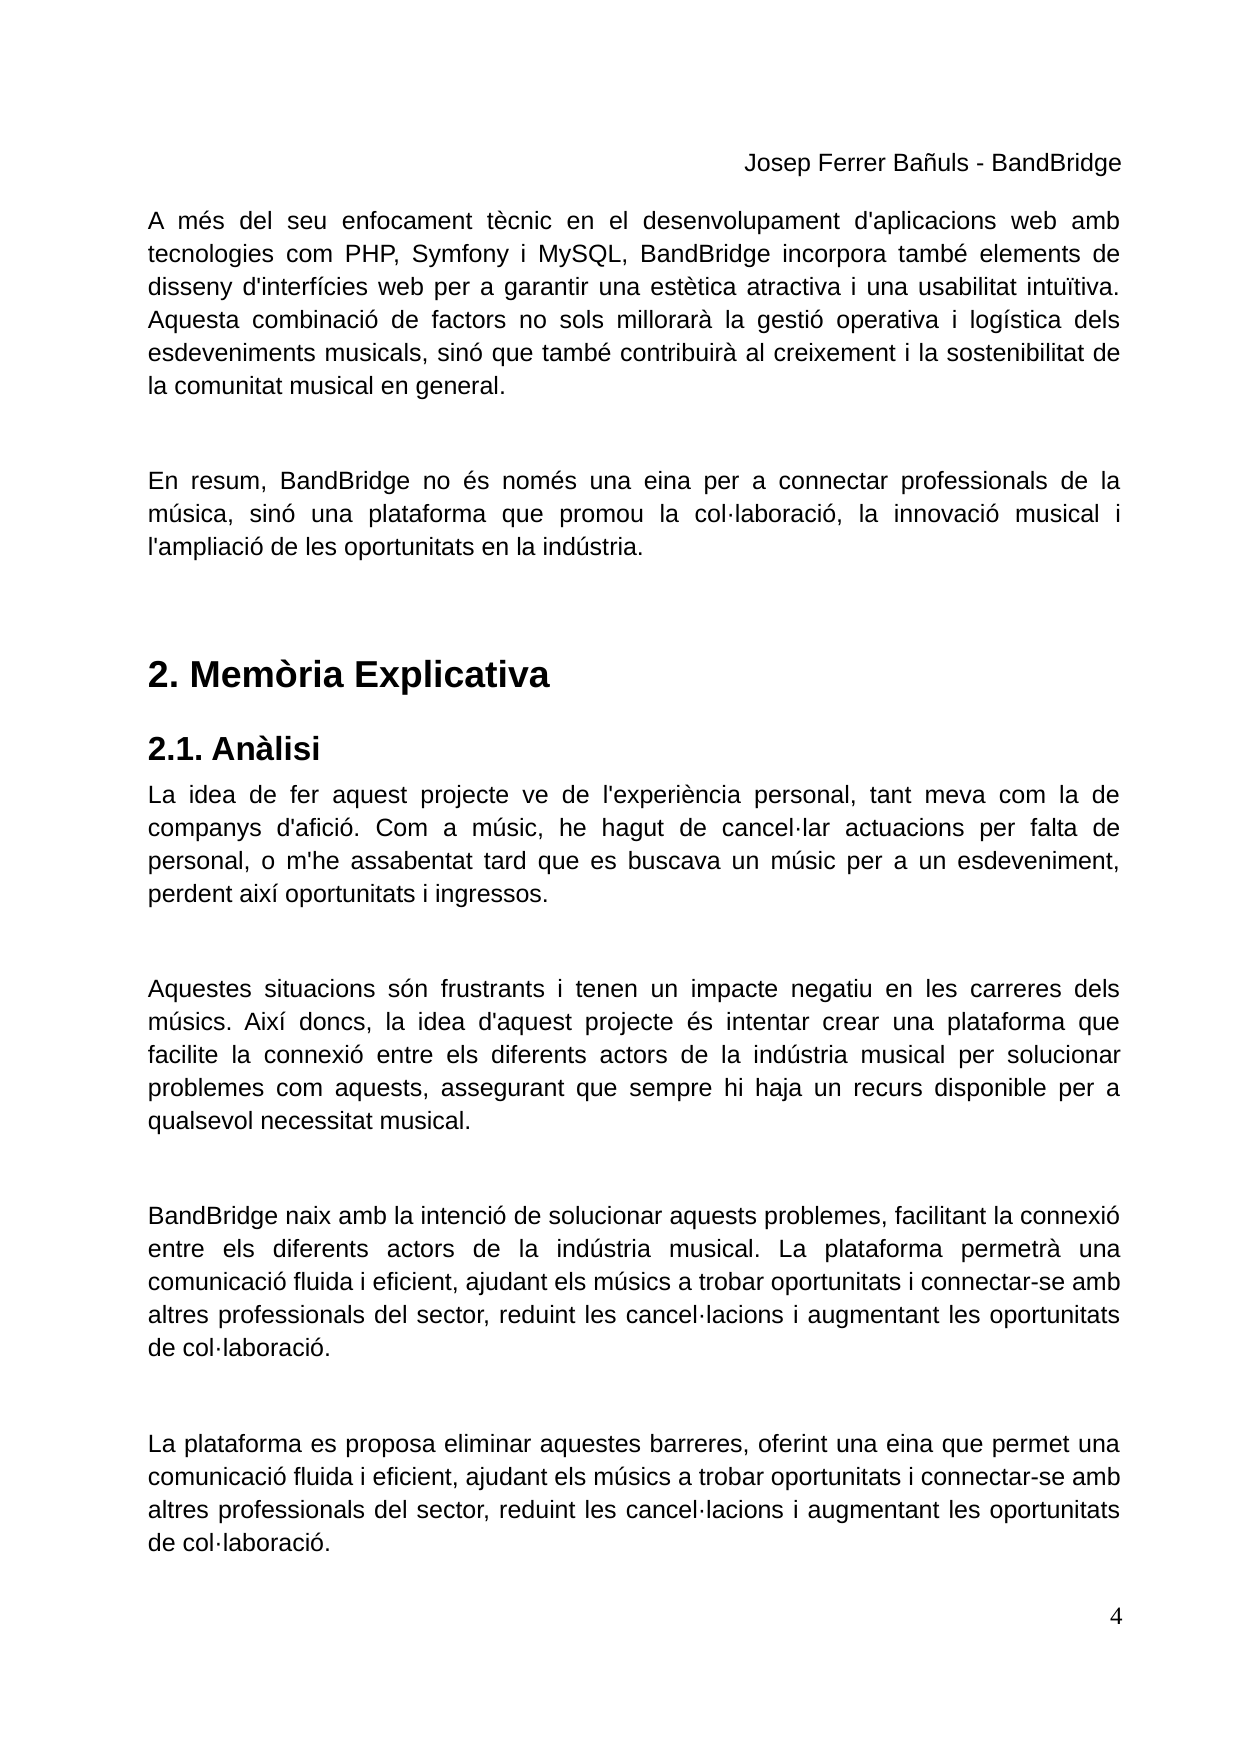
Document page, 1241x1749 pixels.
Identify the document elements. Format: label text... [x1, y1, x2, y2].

text Aquestes situacions són frustrants i tenen un impacte negatiu en les carreres dels músics. Així doncs, la idea d'aquest projecte és intentar crear una plataforma que facilite la connexió entre els diferents actors de la indústria musical per solucionar problemes com aquests, assegurant que sempre hi haja un recurs disponible per a qualsevol necessitat musical. [148, 974, 1122, 1135]
text La plataforma es proposa eliminar aquestes barreres, oferint una eina que permet una comunicació fluida i eficient, ajudant els músics a trobar oportunitats i connectar-se amb altres professionals del sector, reduint les cancel·lacions i augmentant les oportunitats de col·laboració. [148, 1429, 1122, 1556]
subtitle 2.1. Anàlisi [148, 729, 1122, 767]
text En resum, BandBridge no és només una eina per a connectar professionals de la música, sinó una plataforma que promou la col·laboració, la innovació musical i l'ampliació de les oportunitats en la indústria. [148, 466, 1122, 561]
subtitle 2. Memòria Explicativa [148, 652, 1122, 696]
text BandBridge naix amb la intenció de solucionar aquests problemes, facilitant la connexió entre els diferents actors de la indústria musical. La plataforma permetrà una comunicació fluida i eficient, ajudant els músics a trobar oportunitats i connectar-se amb altres professionals del sector, reduint les cancel·lacions i augmentant les oportunitats de col·laboració. [148, 1201, 1122, 1362]
text A més del seu enfocament tècnic en el desenvolupament d'aplicacions web amb tecnologies com PHP, Symfony i MySQL, BandBridge incorpora també elements de disseny d'interfícies web per a garantir una estètica atractiva i una usabilitat intuïtiva. Aquesta combinació de factors no sols millorarà la gestió operativa i logística dels esdeveniments musicals, sinó que també contribuirà al creixement i la sostenibilitat de la comunitat musical en general. [148, 206, 1122, 400]
text La idea de fer aquest projecte ve de l'experiència personal, tant meva com la de companys d'afició. Com a músic, he hagut de cancel·lar actuacions per falta de personal, o m'he assabentat tard que es buscava un músic per a un esdeveniment, perdent així oportunitats i ingressos. [148, 780, 1122, 908]
